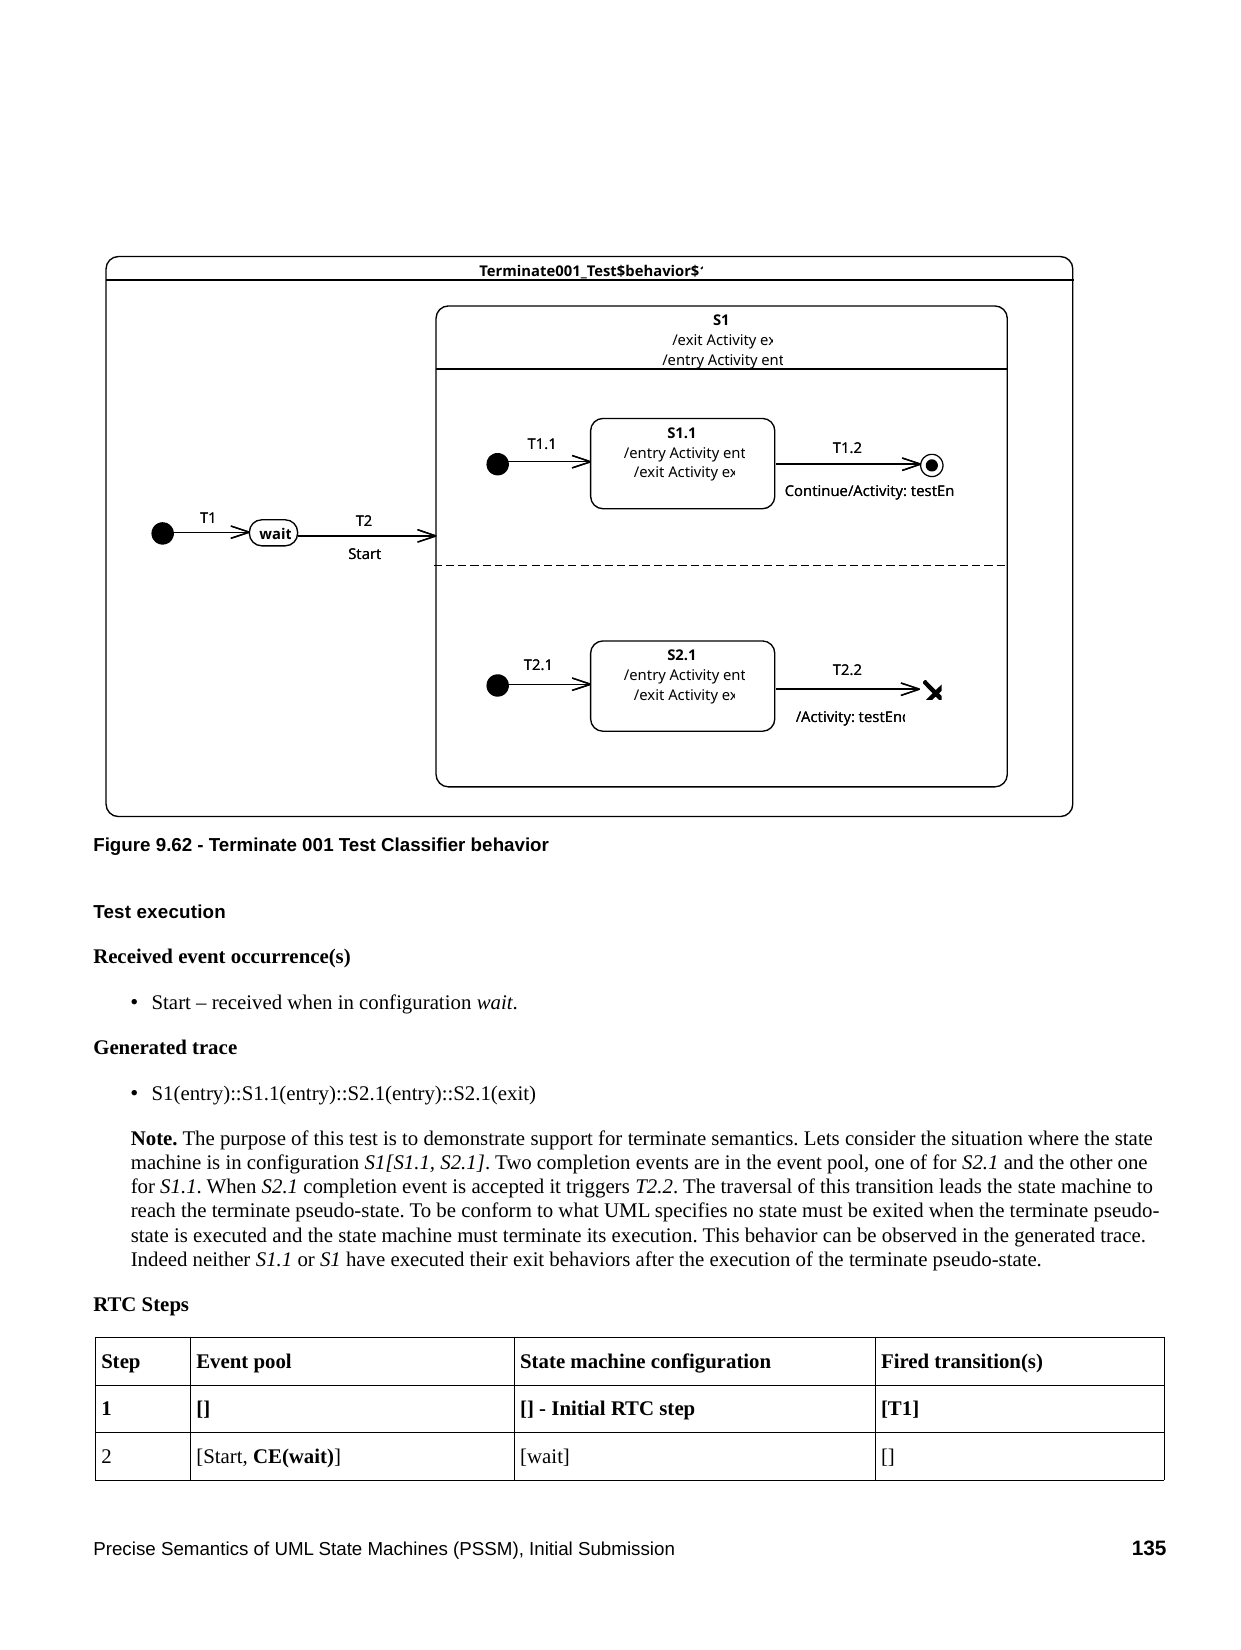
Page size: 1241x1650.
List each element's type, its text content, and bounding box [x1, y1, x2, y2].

table_header Event pool [191, 1338, 514, 1384]
table_header Fired transition(s) [876, 1338, 1164, 1384]
table_cell [T1] [876, 1386, 1164, 1432]
table_cell [] - Initial RTC step [515, 1386, 875, 1432]
table_header Step [96, 1338, 190, 1384]
text Generated trace [93, 1035, 1164, 1059]
text Note. The purpose of this test is to demonstrate support for terminate semantics. Lets consider the situation where the state machine is in configuration S1[S1.1, S2.1]. Two completion events are in the event pool, one of for S2.1 and the other one for S1.1. When S2.1 completion event is accepted it triggers T2.2. The traversal of this transition leads the state machine to reach the terminate pseudo-state. To be conform to what UML specifies no state must be exited when the terminate pseudo-state is executed and the state machine must terminate its execution. This behavior can be observed in the generated trace. Indeed neither S1.1 or S1 have executed their exit behaviors after the execution of the terminate pseudo-state. [131, 1126, 1164, 1271]
list Start – received when in configuration wait. [131, 989, 1164, 1014]
list S1(entry)::S1.1(entry)::S2.1(entry)::S2.1(exit) [131, 1080, 1164, 1105]
table_cell [] [191, 1386, 514, 1432]
table_cell [Start, CE(wait)] [191, 1433, 514, 1480]
table_cell [wait] [515, 1433, 875, 1480]
table_cell 2 [96, 1433, 190, 1480]
text RTC Steps [93, 1292, 1164, 1316]
table_cell [] [876, 1433, 1164, 1480]
text Figure 9.62 - Terminate 001 Test Classifier behavior [93, 243, 1087, 856]
table_header State machine configuration [515, 1338, 875, 1384]
table_cell 1 [96, 1386, 190, 1432]
text Received event occurrence(s) [93, 944, 1164, 968]
subtitle Test execution [93, 901, 1164, 923]
